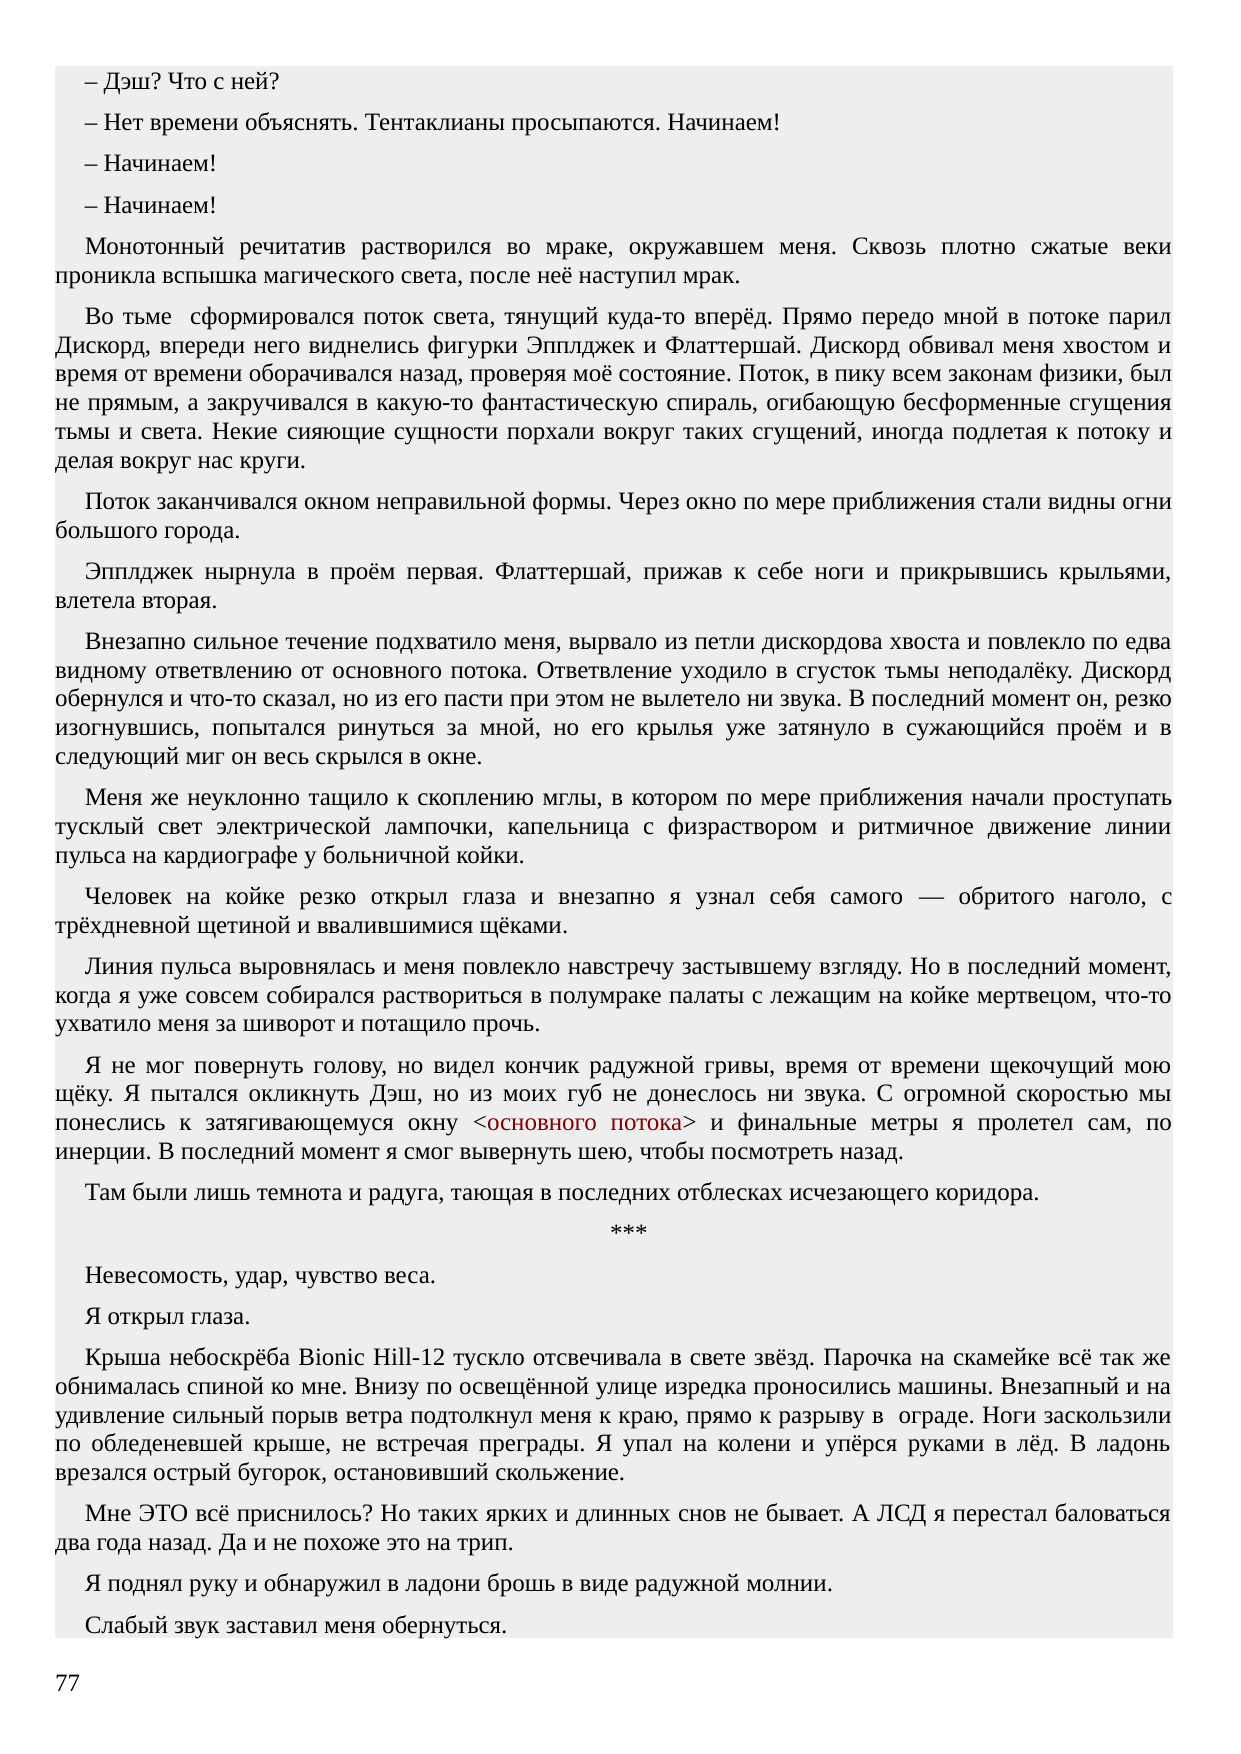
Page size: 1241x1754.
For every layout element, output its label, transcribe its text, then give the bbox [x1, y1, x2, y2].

text Человек на койке резко открыл глаза и внезапно я узнал себя самого — обритого наголо, с трёхдневной щетиной и ввалившимися щёками. [55, 881, 1173, 938]
text – Начинаем! [55, 190, 1173, 218]
text Крыша небоскрёба Bionic Hill-12 тускло отсвечивала в свете звёзд. Парочка на скамейке всё так же обнималась спиной ко мне. Внизу по освещённой улице изредка проносились машины. Внезапный и на удивление сильный порыв ветра подтолкнул меня к краю, прямо к разрыву в ограде. Ноги заскользили по обледеневшей крыше, не встречая преграды. Я упал на колени и упёрся руками в лёд. В ладонь врезался острый бугорок, остановивший скольжение. [55, 1342, 1173, 1486]
text Мне ЭТО всё приснилось? Но таких ярких и длинных снов не бывает. А ЛСД я перестал баловаться два года назад. Да и не похоже это на трип. [55, 1498, 1173, 1556]
text Внезапно сильное течение подхватило меня, вырвало из петли дискордова хвоста и повлекло по едва видному ответвлению от основного потока. Ответвление уходило в сгусток тьмы неподалёку. Дискорд обернулся и что-то сказал, но из его пасти при этом не вылетело ни звука. В последний момент он, резко изогнувшись, попытался ринуться за мной, но его крылья уже затянуло в сужающийся проём и в следующий миг он весь скрылся в окне. [55, 626, 1173, 770]
text Я открыл глаза. [55, 1301, 1173, 1330]
text Я поднял руку и обнаружил в ладони брошь в виде радужной молнии. [55, 1568, 1173, 1597]
text Линия пульса выровнялась и меня повлекло навстречу застывшему взгляду. Но в последний момент, когда я уже совсем собирался раствориться в полумраке палаты с лежащим на койке мертвецом, что-то ухватило меня за шиворот и потащило прочь. [55, 951, 1173, 1037]
text Я не мог повернуть голову, но видел кончик радужной гривы, время от времени щекочущий мою щёку. Я пытался окликнуть Дэш, но из моих губ не донеслось ни звука. С огромной скоростью мы понеслись к затягивающемуся окну <основного потока> и финальные метры я пролетел сам, по инерции. В последний момент я смог вывернуть шею, чтобы посмотреть назад. [55, 1050, 1173, 1165]
text Меня же неуклонно тащило к скоплению мглы, в котором по мере приближения начали проступать тусклый свет электрической лампочки, капельница с физраствором и ритмичное движение линии пульса на кардиографе у больничной койки. [55, 782, 1173, 868]
text Там были лишь темнота и радуга, тающая в последних отблесках исчезающего коридора. [55, 1177, 1173, 1206]
text – Дэш? Что с ней? [55, 66, 1173, 95]
text *** [55, 1218, 1173, 1247]
text Во тьме сформировался поток света, тянущий куда-то вперёд. Прямо передо мной в потоке парил Дискорд, впереди него виднелись фигурки Эпплджек и Флаттершай. Дискорд обвивал меня хвостом и время от времени оборачивался назад, проверяя моё состояние. Поток, в пику всем законам физики, был не прямым, а закручивался в какую-то фантастическую спираль, огибающую бесформенные сгущения тьмы и света. Некие сияющие сущности порхали вокруг таких сгущений, иногда подлетая к потоку и делая вокруг нас круги. [55, 301, 1173, 473]
text Эпплджек нырнула в проём первая. Флаттершай, прижав к себе ноги и прикрывшись крыльями, влетела вторая. [55, 556, 1173, 613]
text Монотонный речитатив растворился во мраке, окружавшем меня. Сквозь плотно сжатые веки проникла вспышка магического света, после неё наступил мрак. [55, 231, 1173, 288]
text – Начинаем! [55, 148, 1173, 177]
text – Нет времени объяснять. Тентаклианы просыпаются. Начинаем! [55, 107, 1173, 136]
text Невесомость, удар, чувство веса. [55, 1260, 1173, 1288]
text Поток заканчивался окном неправильной формы. Через окно по мере приближения стали видны огни большого города. [55, 486, 1173, 543]
text Слабый звук заставил меня обернуться. [55, 1610, 1173, 1638]
